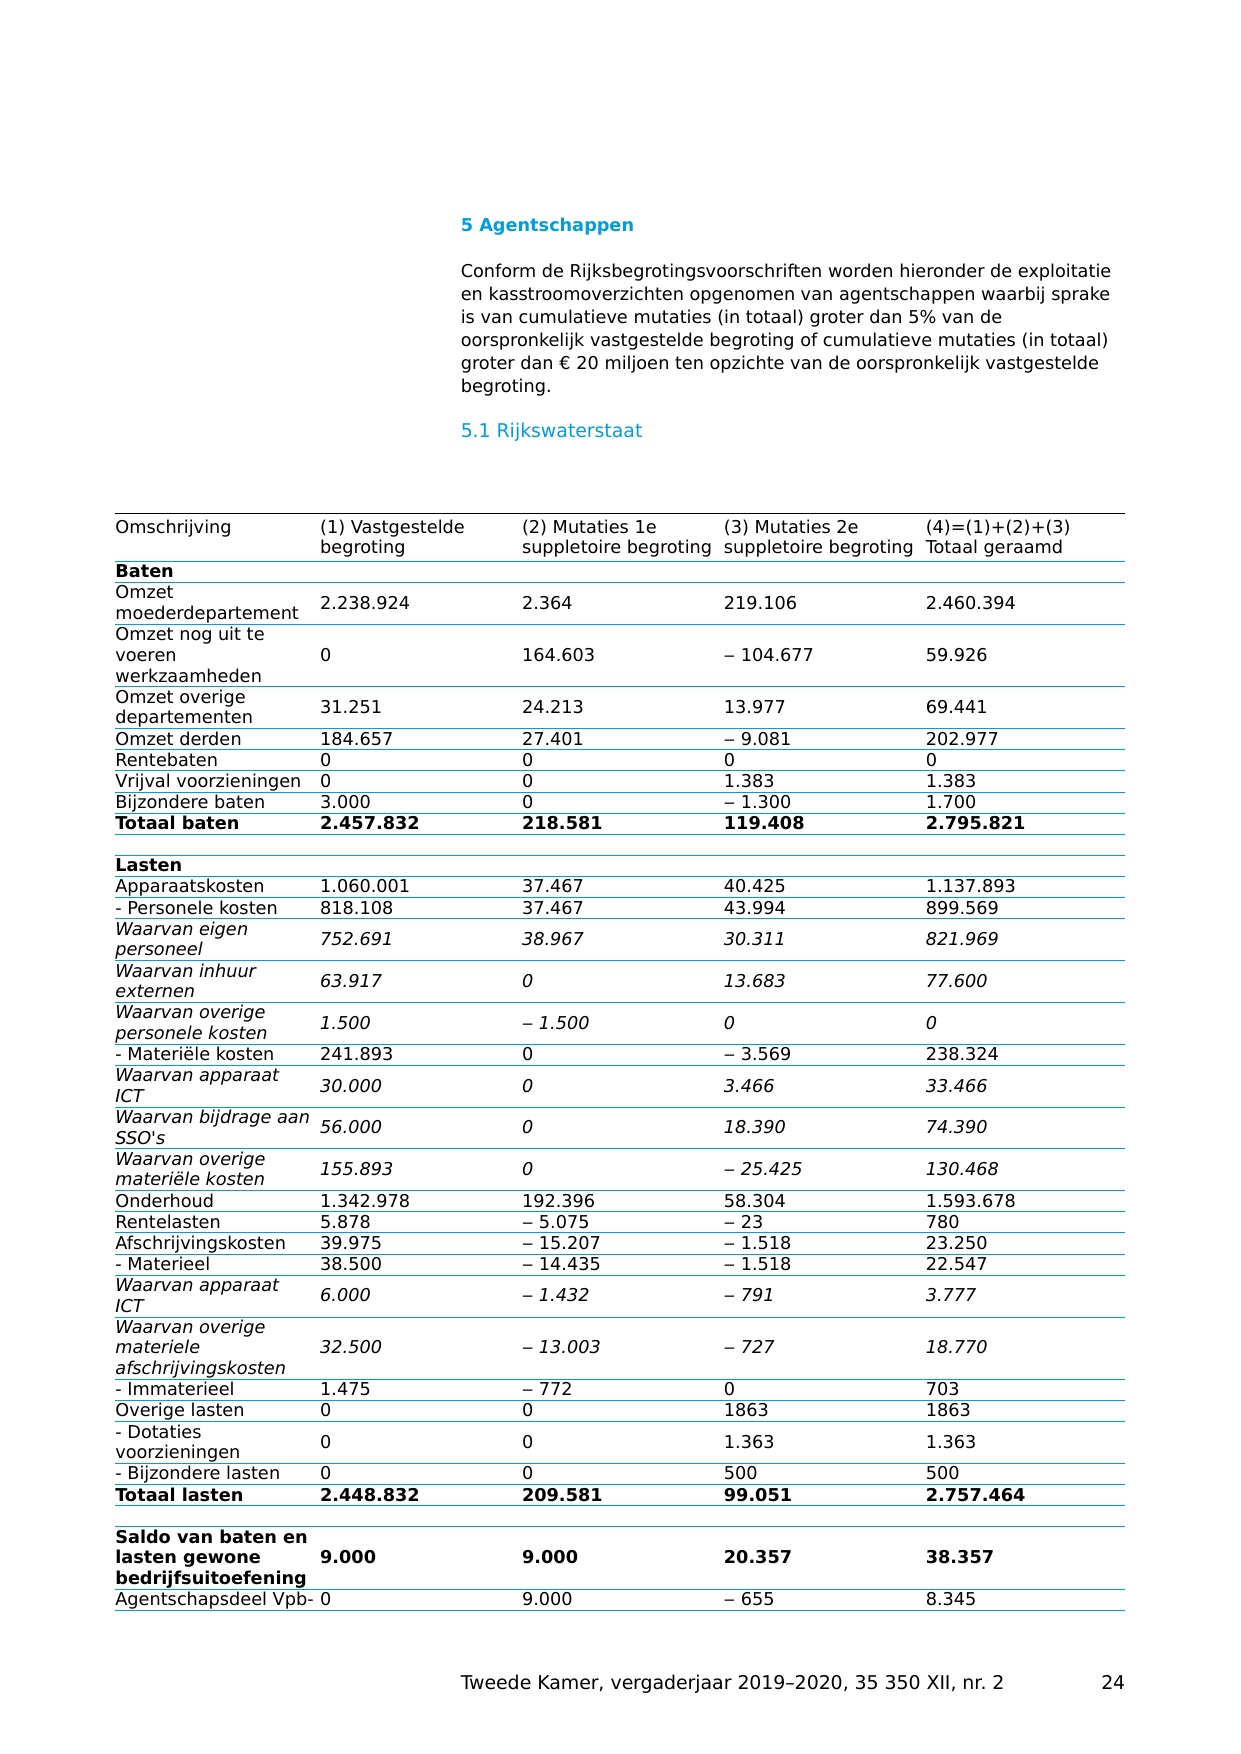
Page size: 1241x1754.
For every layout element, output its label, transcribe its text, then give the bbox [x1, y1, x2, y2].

table_cell ‒ 9.081 [721, 729, 923, 749]
table_cell Lasten [115, 856, 317, 876]
table_cell 780 [923, 1212, 1125, 1232]
table_cell 703 [923, 1380, 1125, 1400]
table_cell ‒ 1.518 [721, 1233, 923, 1253]
table_cell 184.657 [317, 729, 519, 749]
table_cell 9.000 [519, 1590, 721, 1610]
table_cell Totaal baten [115, 814, 317, 834]
table_cell 38.500 [317, 1255, 519, 1274]
table_cell Rentebaten [115, 750, 317, 770]
table_cell 155.893 [317, 1149, 519, 1190]
table_cell Apparaatskosten [115, 877, 317, 897]
table_cell 1863 [923, 1401, 1125, 1421]
table_cell 3.466 [721, 1066, 923, 1106]
table_cell Waarvan overige materiele afschrijvingskosten [115, 1318, 317, 1379]
table_cell 20.357 [721, 1527, 923, 1589]
table_cell 1.137.893 [923, 877, 1125, 897]
table_cell 0 [519, 1464, 721, 1484]
table_cell 5.878 [317, 1212, 519, 1232]
table_cell 77.600 [923, 961, 1125, 1002]
table_cell ‒ 1.518 [721, 1255, 923, 1274]
table_cell [519, 835, 721, 855]
table_cell Totaal lasten [115, 1485, 317, 1505]
table_cell (2) Mutaties 1e suppletoire begroting [519, 514, 721, 561]
table_cell 2.457.832 [317, 814, 519, 834]
table_cell 0 [923, 1003, 1125, 1043]
table_cell ‒ 104.677 [721, 625, 923, 686]
table_cell 130.468 [923, 1149, 1125, 1190]
table_cell 30.000 [317, 1066, 519, 1106]
table_cell ‒ 13.003 [519, 1318, 721, 1379]
table_cell Waarvan inhuur externen [115, 961, 317, 1002]
table_cell 8.345 [923, 1590, 1125, 1610]
table_cell [115, 1506, 317, 1526]
table_cell 1.363 [721, 1422, 923, 1463]
table_cell 0 [519, 1149, 721, 1190]
table_cell ‒ 3.569 [721, 1045, 923, 1065]
table_cell ‒ 23 [721, 1212, 923, 1232]
table_cell 39.975 [317, 1233, 519, 1253]
table_cell 219.106 [721, 583, 923, 624]
table_cell 32.500 [317, 1318, 519, 1379]
table_cell 18.390 [721, 1108, 923, 1148]
table_cell 38.357 [923, 1527, 1125, 1589]
table_cell Waarvan bijdrage aan SSO's [115, 1108, 317, 1148]
table_cell 0 [519, 1108, 721, 1148]
table_cell 899.569 [923, 898, 1125, 918]
table_cell (1) Vastgestelde begroting [317, 514, 519, 561]
table_cell 1.342.978 [317, 1191, 519, 1211]
table_cell 500 [721, 1464, 923, 1484]
table_cell [923, 856, 1125, 876]
table_cell (4)=(1)+(2)+(3) Totaal geraamd [923, 514, 1125, 561]
table_cell 2.795.821 [923, 814, 1125, 834]
table_cell 0 [721, 750, 923, 770]
table_cell 0 [519, 750, 721, 770]
table_cell ‒ 791 [721, 1276, 923, 1316]
table_cell 0 [317, 771, 519, 791]
table_cell 27.401 [519, 729, 721, 749]
table_cell Baten [115, 562, 317, 582]
table_cell ‒ 25.425 [721, 1149, 923, 1190]
table_cell Bijzondere baten [115, 793, 317, 812]
table_cell 241.893 [317, 1045, 519, 1065]
table_cell 1863 [721, 1401, 923, 1421]
table_cell [923, 1506, 1125, 1526]
table_cell 13.683 [721, 961, 923, 1002]
table_cell Omzet derden [115, 729, 317, 749]
table_cell 1.475 [317, 1380, 519, 1400]
table_cell - Personele kosten [115, 898, 317, 918]
table_cell ‒ 14.435 [519, 1255, 721, 1274]
table_cell [115, 835, 317, 855]
table_cell 0 [519, 1045, 721, 1065]
table_cell 0 [317, 1401, 519, 1421]
table_cell ‒ 15.207 [519, 1233, 721, 1253]
table_cell Agentschapsdeel Vpb- [115, 1590, 317, 1610]
table_cell 37.467 [519, 898, 721, 918]
table_cell 24.213 [519, 687, 721, 728]
table_cell Waarvan apparaat ICT [115, 1276, 317, 1316]
table_cell 0 [317, 750, 519, 770]
table_cell 9.000 [317, 1527, 519, 1589]
table_cell 2.448.832 [317, 1485, 519, 1505]
table_cell 202.977 [923, 729, 1125, 749]
table_cell 59.926 [923, 625, 1125, 686]
table_cell 69.441 [923, 687, 1125, 728]
table_cell 22.547 [923, 1255, 1125, 1274]
table_cell - Immaterieel [115, 1380, 317, 1400]
table_cell 1.363 [923, 1422, 1125, 1463]
table_cell 0 [519, 961, 721, 1002]
table_cell 0 [519, 1066, 721, 1106]
table_cell 43.994 [721, 898, 923, 918]
table_cell 23.250 [923, 1233, 1125, 1253]
table_cell Onderhoud [115, 1191, 317, 1211]
table_cell 58.304 [721, 1191, 923, 1211]
table_cell 3.000 [317, 793, 519, 812]
table_cell Saldo van baten en lasten gewone bedrijfsuitoefening [115, 1527, 317, 1589]
table_cell 0 [519, 793, 721, 812]
table_cell 30.311 [721, 919, 923, 960]
table_cell Omschrijving [115, 514, 317, 561]
table_cell 0 [317, 1464, 519, 1484]
table_cell Omzet moederdepartement [115, 583, 317, 624]
table_cell [317, 1506, 519, 1526]
table_cell Omzet overige departementen [115, 687, 317, 728]
table_cell [721, 562, 923, 582]
table_cell 2.460.394 [923, 583, 1125, 624]
table_cell 818.108 [317, 898, 519, 918]
table_cell 0 [923, 750, 1125, 770]
table_cell 821.969 [923, 919, 1125, 960]
table_cell 0 [317, 625, 519, 686]
table_cell 1.700 [923, 793, 1125, 812]
table_cell 6.000 [317, 1276, 519, 1316]
table_cell 192.396 [519, 1191, 721, 1211]
title 5.1 Rijkswaterstaat [461, 420, 1125, 442]
table_cell [519, 562, 721, 582]
table_cell Overige lasten [115, 1401, 317, 1421]
table_cell ‒ 772 [519, 1380, 721, 1400]
table_cell [923, 562, 1125, 582]
table_cell ‒ 727 [721, 1318, 923, 1379]
table_cell 0 [317, 1422, 519, 1463]
table_cell 0 [721, 1003, 923, 1043]
table_cell [317, 562, 519, 582]
table_cell 2.757.464 [923, 1485, 1125, 1505]
table_cell Waarvan overige personele kosten [115, 1003, 317, 1043]
table_cell (3) Mutaties 2e suppletoire begroting [721, 514, 923, 561]
table_cell 2.238.924 [317, 583, 519, 624]
table_cell 37.467 [519, 877, 721, 897]
table_cell 752.691 [317, 919, 519, 960]
text Conform de Rijksbegrotingsvoorschriften worden hieronder de exploitatie en kasstroomoverzichten opgenomen van agentschappen waarbij sprake is van cumulatieve mutaties (in totaal) groter dan 5% van de oorspronkelijk vastgestelde begroting of cumulatieve mutaties (in totaal) groter dan € 20 miljoen ten opzichte van de oorspronkelijk vastgestelde begroting. [461, 259, 1125, 397]
table_cell 1.593.678 [923, 1191, 1125, 1211]
table_cell 40.425 [721, 877, 923, 897]
table_cell [317, 835, 519, 855]
table_cell - Bijzondere lasten [115, 1464, 317, 1484]
table_cell 56.000 [317, 1108, 519, 1148]
table_cell 238.324 [923, 1045, 1125, 1065]
table_cell ‒ 1.432 [519, 1276, 721, 1316]
table_cell 0 [721, 1380, 923, 1400]
table_cell 18.770 [923, 1318, 1125, 1379]
table_cell Rentelasten [115, 1212, 317, 1232]
table_cell 63.917 [317, 961, 519, 1002]
table_cell 500 [923, 1464, 1125, 1484]
table_cell 1.383 [923, 771, 1125, 791]
table_cell 74.390 [923, 1108, 1125, 1148]
table_cell [721, 835, 923, 855]
table_cell 218.581 [519, 814, 721, 834]
table_cell ‒ 5.075 [519, 1212, 721, 1232]
table_cell Waarvan eigen personeel [115, 919, 317, 960]
table_cell - Materieel [115, 1255, 317, 1274]
table_cell 1.060.001 [317, 877, 519, 897]
table_cell - Dotaties voorzieningen [115, 1422, 317, 1463]
table_cell - Materiële kosten [115, 1045, 317, 1065]
table_cell 0 [519, 1401, 721, 1421]
table_cell 1.383 [721, 771, 923, 791]
table_cell [721, 1506, 923, 1526]
table_cell [923, 835, 1125, 855]
table_cell Waarvan apparaat ICT [115, 1066, 317, 1106]
table_cell 9.000 [519, 1527, 721, 1589]
table_cell 164.603 [519, 625, 721, 686]
table_cell ‒ 1.500 [519, 1003, 721, 1043]
table_cell 0 [519, 771, 721, 791]
table_cell 1.500 [317, 1003, 519, 1043]
table_cell Omzet nog uit te voeren werkzaamheden [115, 625, 317, 686]
table_cell 209.581 [519, 1485, 721, 1505]
table_cell [519, 1506, 721, 1526]
table_cell [317, 856, 519, 876]
table_cell 0 [519, 1422, 721, 1463]
table_cell 33.466 [923, 1066, 1125, 1106]
table_cell 119.408 [721, 814, 923, 834]
table_cell [519, 856, 721, 876]
table_cell 2.364 [519, 583, 721, 624]
table_cell Waarvan overige materiële kosten [115, 1149, 317, 1190]
table_cell ‒ 1.300 [721, 793, 923, 812]
table_cell 0 [317, 1590, 519, 1610]
table_cell 38.967 [519, 919, 721, 960]
table_cell ‒ 655 [721, 1590, 923, 1610]
table_header Exploitatieoverzicht Baten-lastenagentschap Rijkswaterstaat. Suppletoire begroting 2019 (Tweede suppletoire begroting)(Bedragen x € 1.000) [115, 465, 1125, 513]
table_cell 3.777 [923, 1276, 1125, 1316]
table_cell Afschrijvingskosten [115, 1233, 317, 1253]
table_cell 31.251 [317, 687, 519, 728]
table_cell [721, 856, 923, 876]
table_cell Vrijval voorzieningen [115, 771, 317, 791]
table_cell 99.051 [721, 1485, 923, 1505]
table_cell 13.977 [721, 687, 923, 728]
title 5 Agentschappen [461, 213, 1125, 236]
